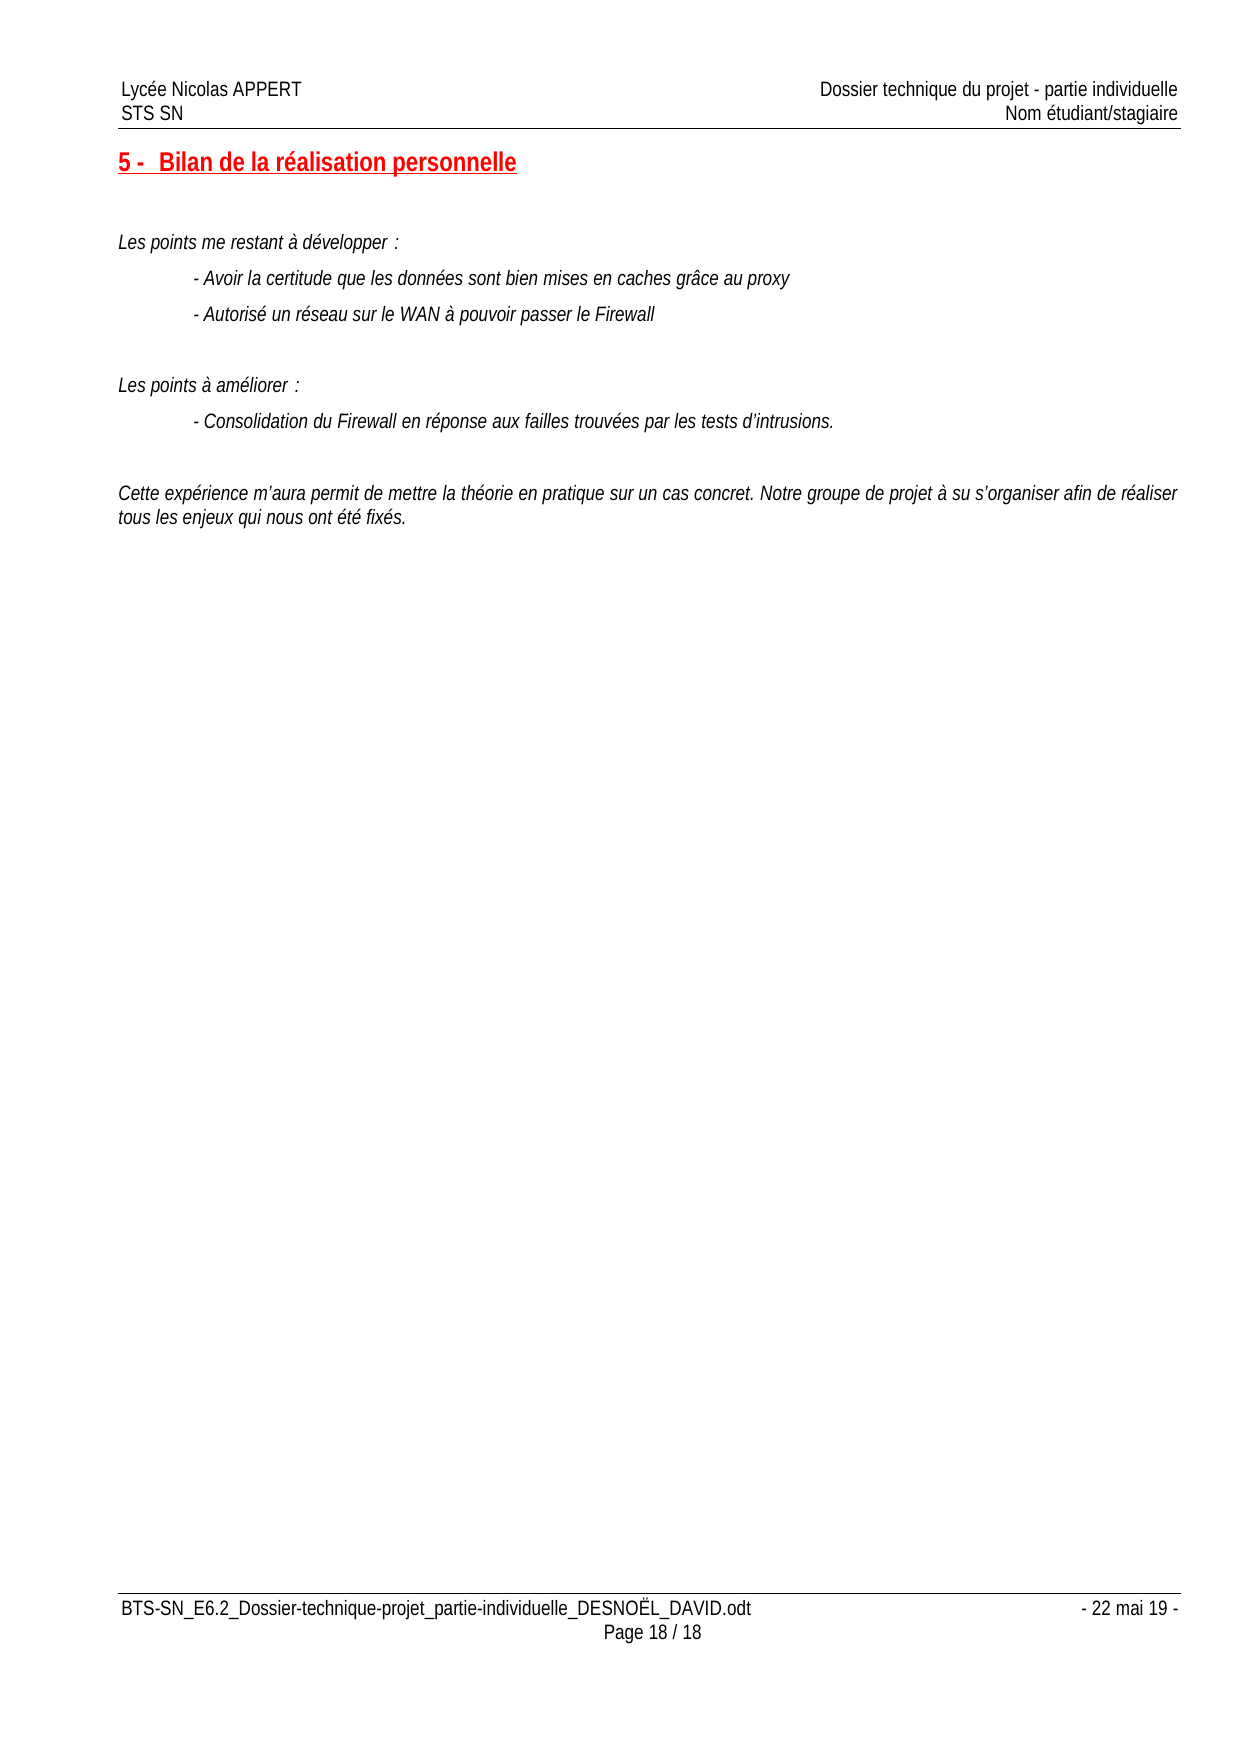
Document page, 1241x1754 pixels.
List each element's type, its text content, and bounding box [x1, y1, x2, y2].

subtitle Bilan de la réalisation personnelle [118, 145, 1181, 176]
text - Avoir la certitude que les données sont bien mises en caches grâce au proxy [118, 266, 1181, 290]
text - Consolidation du Firewall en réponse aux failles trouvées par les tests d’intrusions. [118, 409, 1181, 433]
text Les points à améliorer : [118, 373, 1181, 397]
text Les points me restant à développer : [118, 230, 1181, 254]
text Cette expérience m’aura permit de mettre la théorie en pratique sur un cas concret. Notre groupe de projet à su s’organiser afin de réaliser tous les enjeux qui nous ont été fixés. [118, 481, 1181, 529]
text - Autorisé un réseau sur le WAN à pouvoir passer le Firewall [118, 302, 1181, 326]
